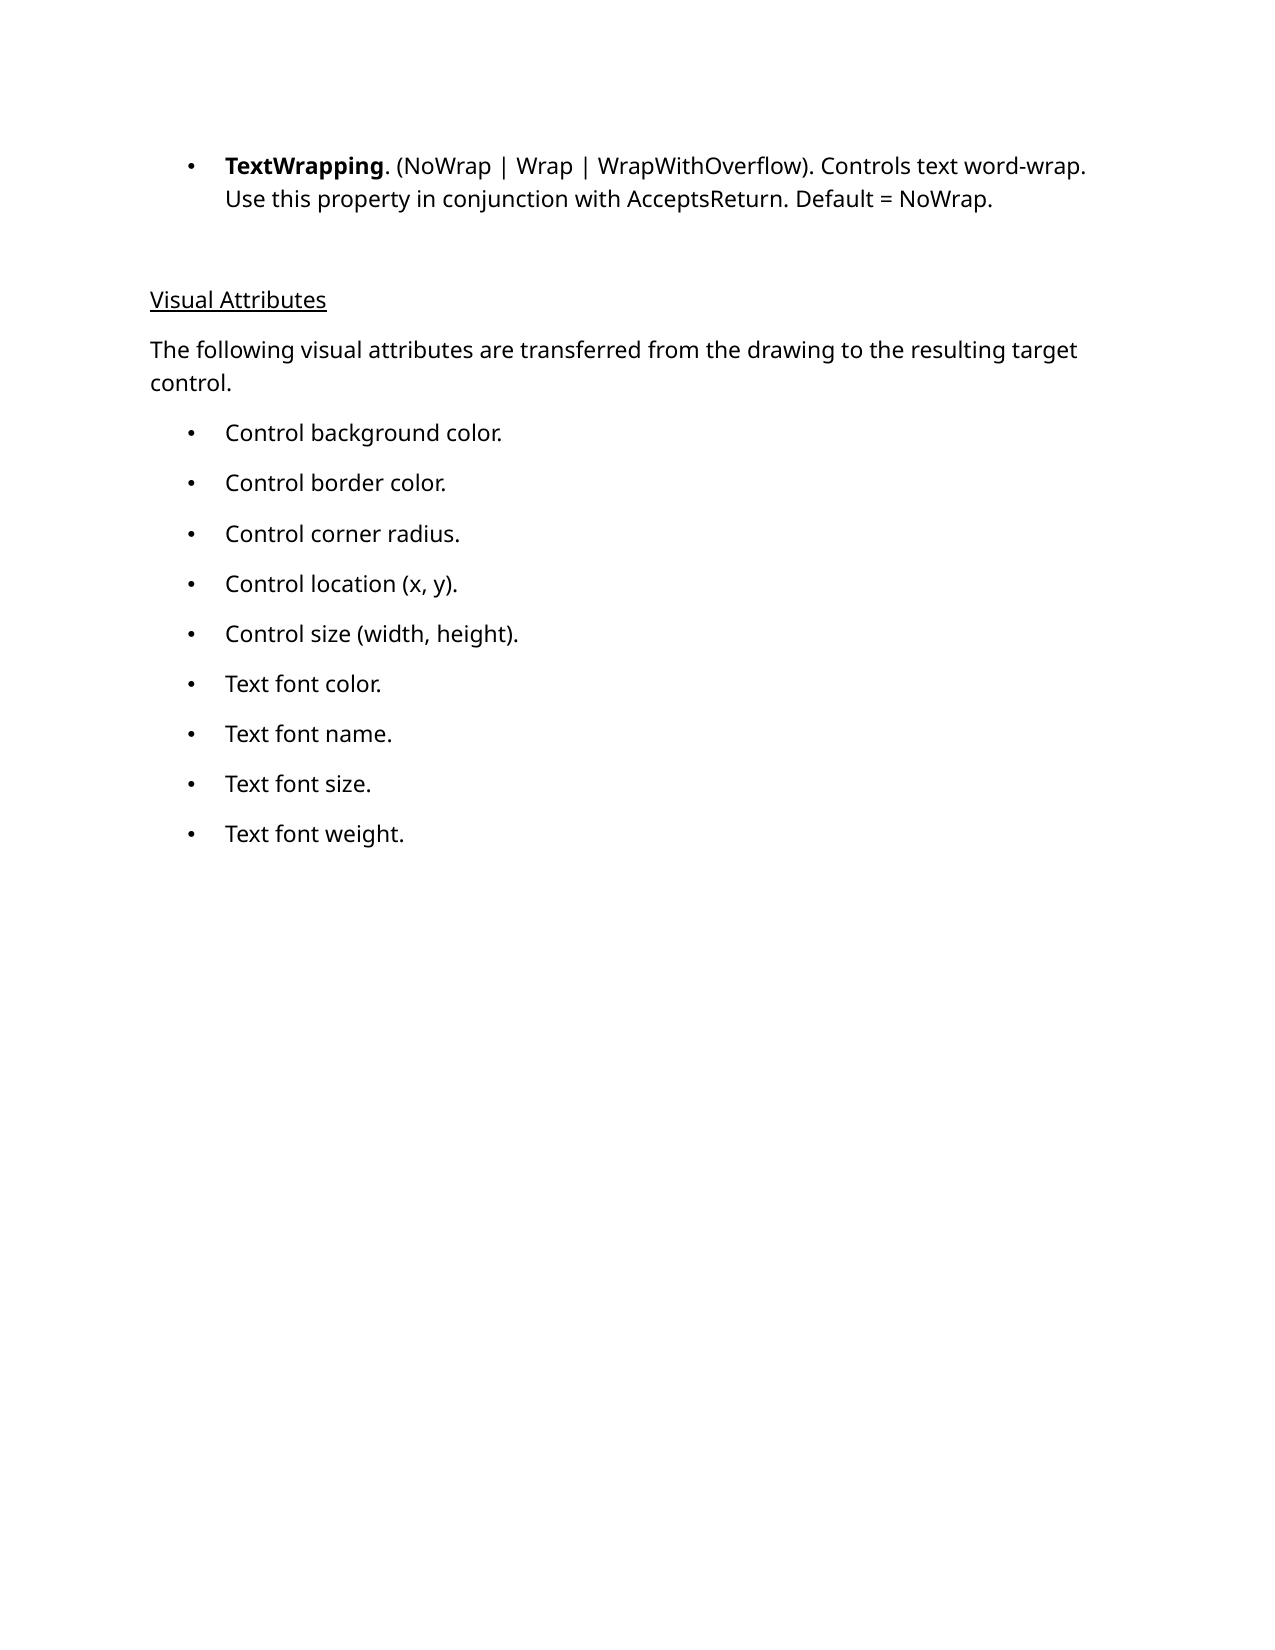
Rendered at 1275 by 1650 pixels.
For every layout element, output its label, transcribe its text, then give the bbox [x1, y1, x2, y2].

text Visual Attributes [150, 284, 1125, 315]
list Text font size. [187, 768, 1125, 799]
list Control corner radius. [187, 517, 1125, 549]
list Control location (x, y). [187, 568, 1125, 599]
list Text font name. [187, 718, 1125, 749]
list Text font color. [187, 668, 1125, 699]
list Control background color. [187, 417, 1125, 448]
list TextWrapping. (NoWrap | Wrap | WrapWithOverflow). Controls text word-wrap. Use this property in conjunction with AcceptsReturn. Default = NoWrap. [187, 150, 1125, 215]
list Control border color. [187, 467, 1125, 499]
list Text font weight. [187, 818, 1125, 849]
text The following visual attributes are transferred from the drawing to the resulting target control. [150, 334, 1125, 398]
list Control size (width, height). [187, 618, 1125, 649]
